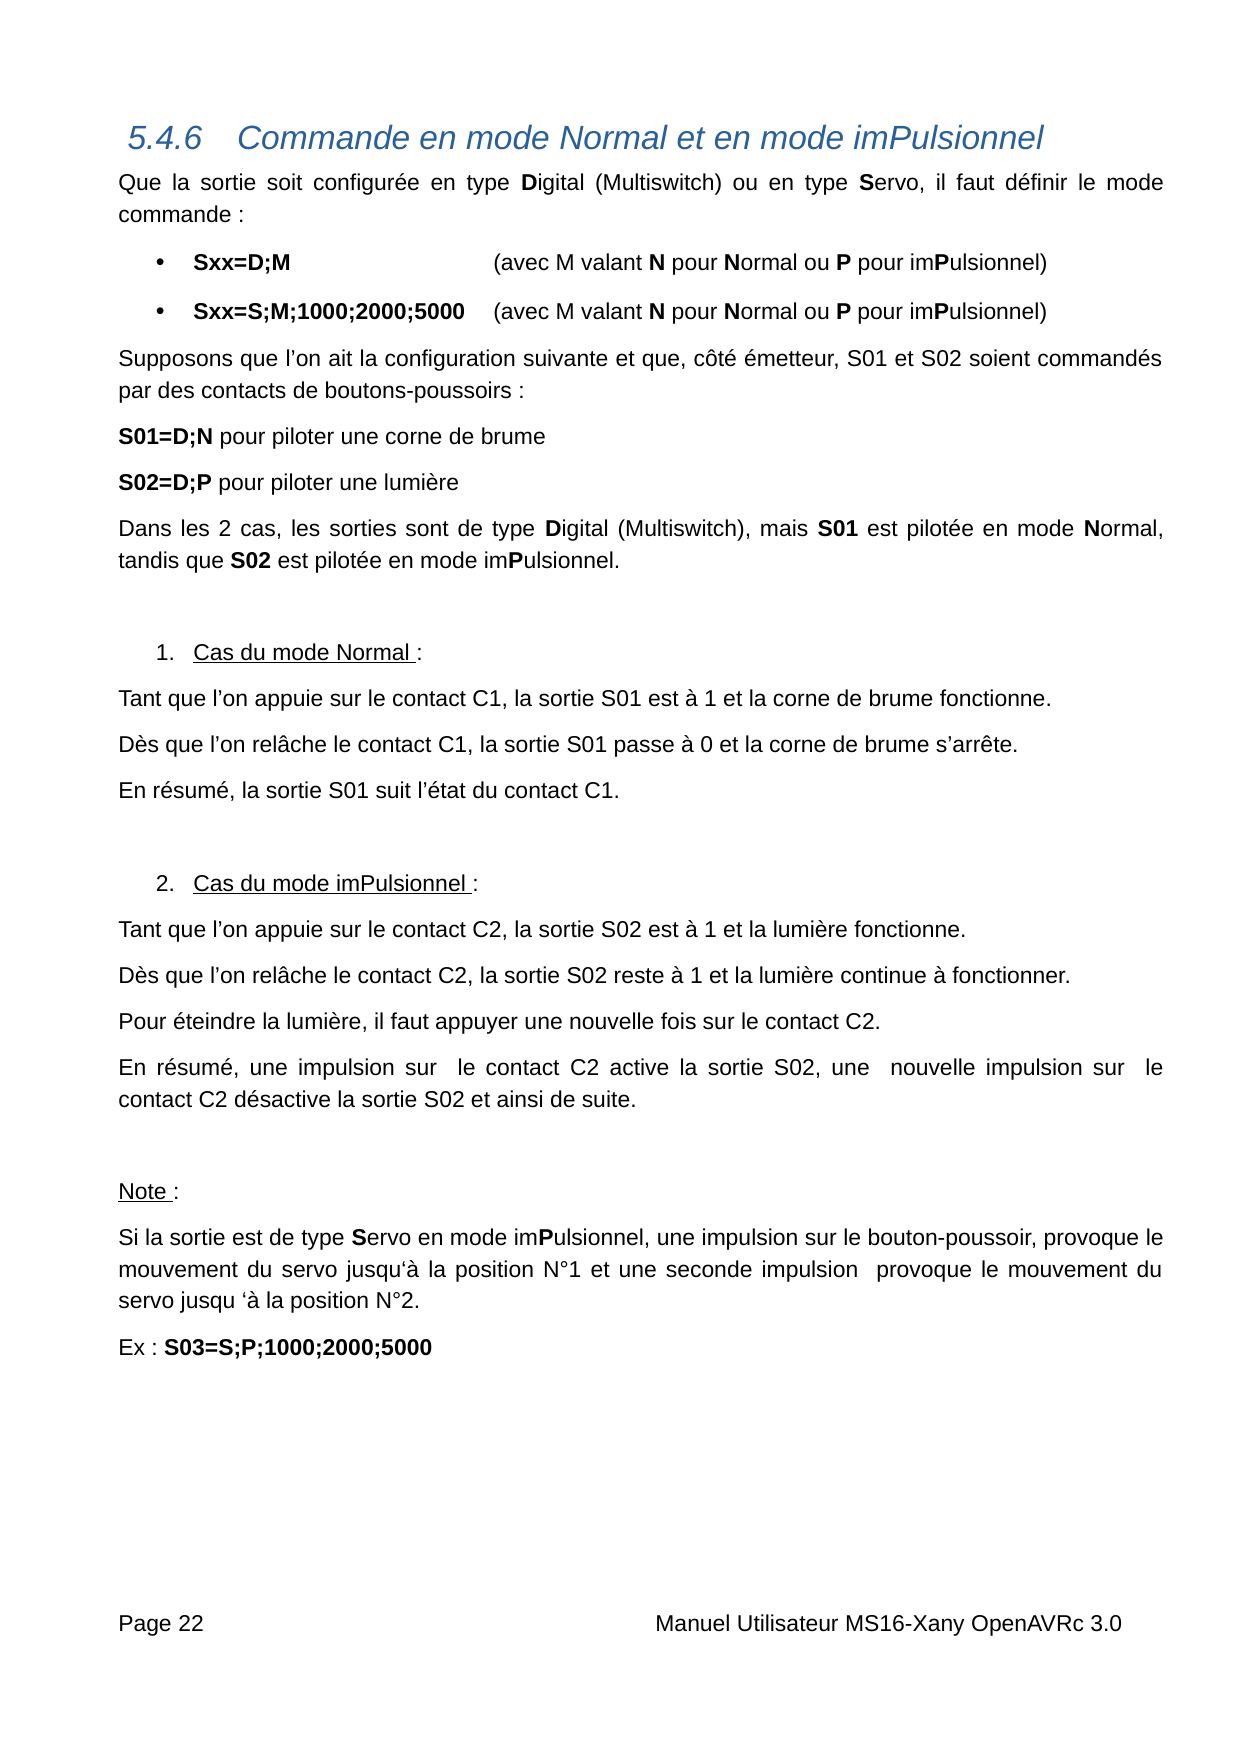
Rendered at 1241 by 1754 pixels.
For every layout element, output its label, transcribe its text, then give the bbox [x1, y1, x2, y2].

text Dès que l’on relâche le contact C1, la sortie S01 passe à 0 et la corne de brume s’arrête. [118, 731, 1164, 758]
text Dans les 2 cas, les sorties sont de type Digital (Multiswitch), mais S01 est pilotée en mode Normal, tandis que S02 est pilotée en mode imPulsionnel. [118, 515, 1164, 573]
text Pour éteindre la lumière, il faut appuyer une nouvelle fois sur le contact C2. [118, 1008, 1164, 1034]
text Dès que l’on relâche le contact C2, la sortie S02 reste à 1 et la lumière continue à fonctionner. [118, 962, 1164, 988]
list Cas du mode Normal : [156, 639, 1164, 665]
list Sxx=S;M;1000;2000;5000 (avec M valant N pour Normal ou P pour imPulsionnel) [156, 296, 1164, 325]
text En résumé, une impulsion sur le contact C2 active la sortie S02, une nouvelle impulsion sur le contact C2 désactive la sortie S02 et ainsi de suite. [118, 1054, 1164, 1112]
subtitle Commande en mode Normal et en mode imPulsionnel [118, 118, 1164, 157]
text Ex : S03=S;P;1000;2000;5000 [118, 1333, 1164, 1360]
list Cas du mode imPulsionnel : [156, 870, 1164, 896]
list Sxx=D;M (avec M valant N pour Normal ou P pour imPulsionnel) [156, 247, 1164, 276]
text Tant que l’on appuie sur le contact C1, la sortie S01 est à 1 et la corne de brume fonctionne. [118, 685, 1164, 711]
text S01=D;N pour piloter une corne de brume [118, 423, 1164, 449]
text Note : [118, 1178, 1164, 1204]
text S02=D;P pour piloter une lumière [118, 469, 1164, 495]
text En résumé, la sortie S01 suit l’état du contact C1. [118, 777, 1164, 804]
text Tant que l’on appuie sur le contact C2, la sortie S02 est à 1 et la lumière fonctionne. [118, 916, 1164, 942]
text Que la sortie soit configurée en type Digital (Multiswitch) ou en type Servo, il faut définir le mode commande : [118, 169, 1164, 227]
text Supposons que l’on ait la configuration suivante et que, côté émetteur, S01 et S02 soient commandés par des contacts de boutons-poussoirs : [118, 345, 1164, 403]
text Si la sortie est de type Servo en mode imPulsionnel, une impulsion sur le bouton-poussoir, provoque le mouvement du servo jusqu‘à la position N°1 et une seconde impulsion provoque le mouvement du servo jusqu ‘à la position N°2. [118, 1224, 1164, 1314]
